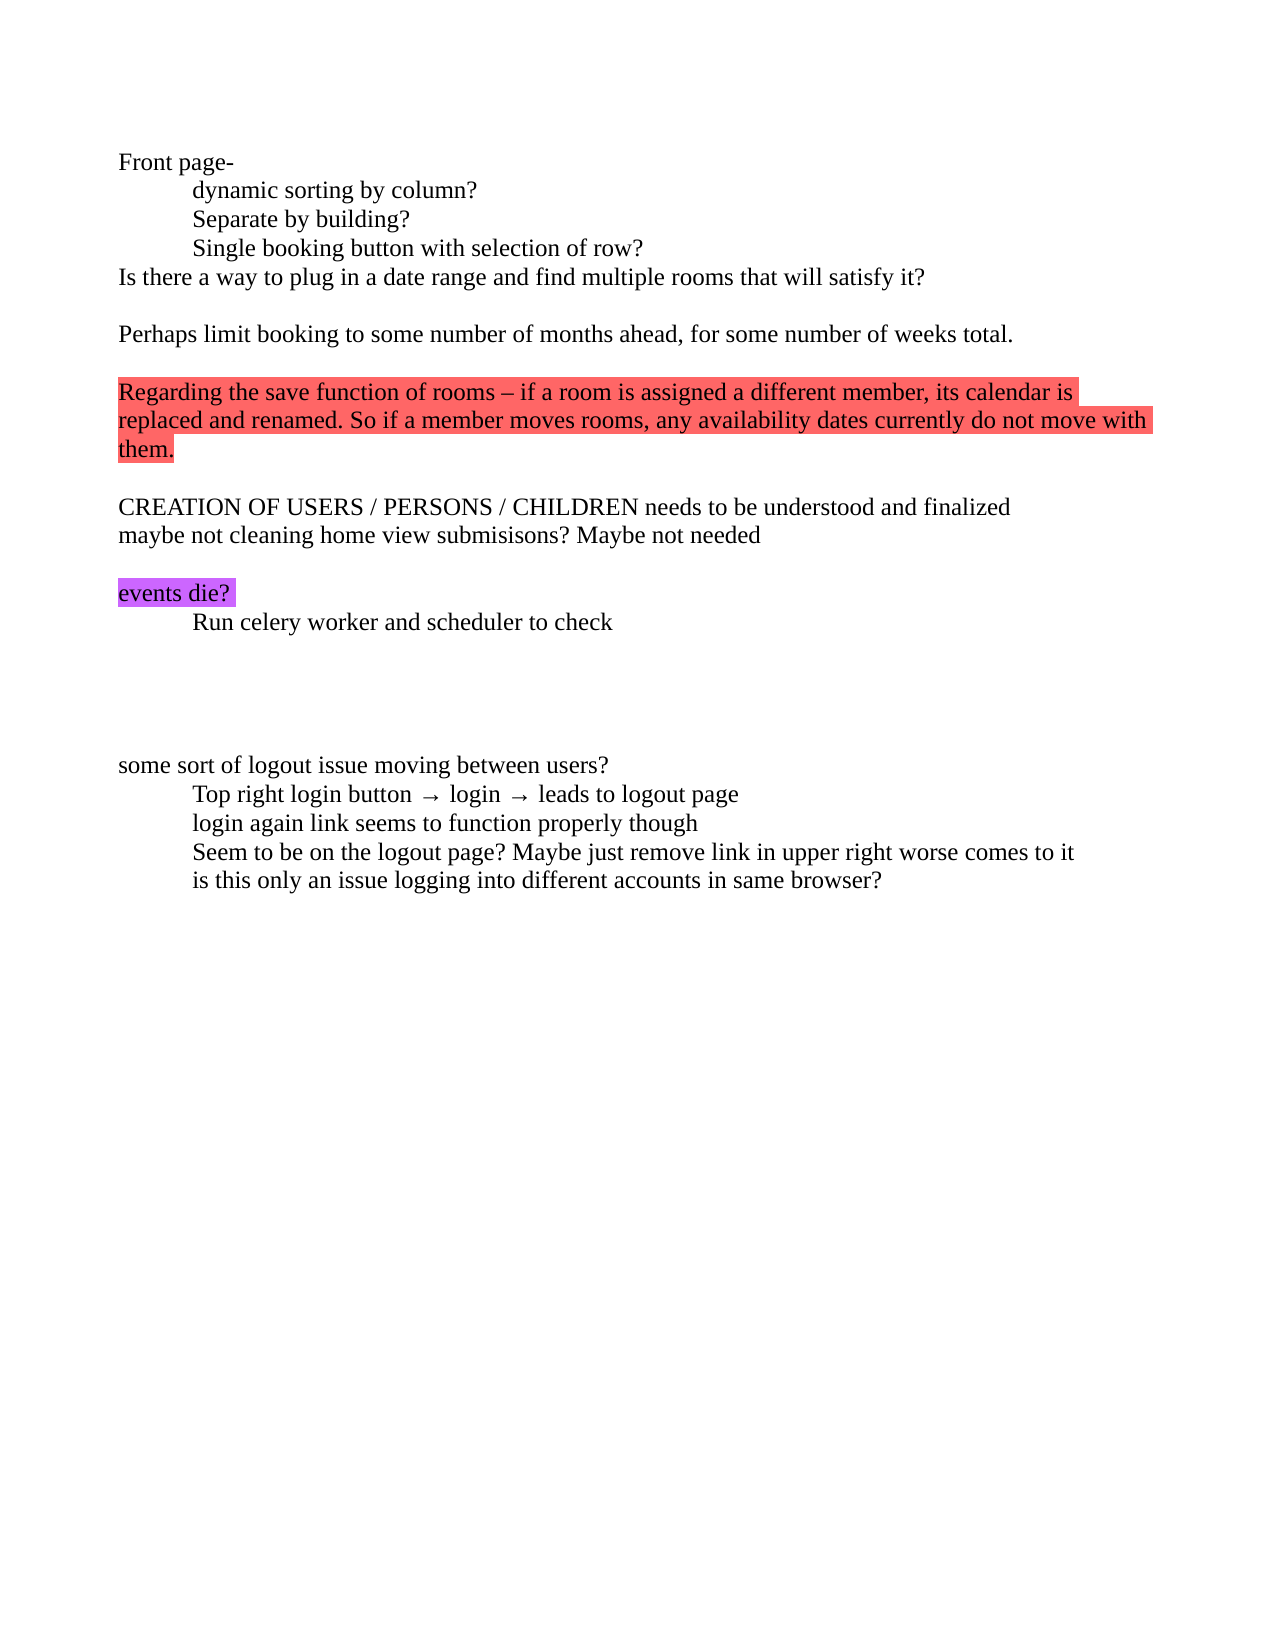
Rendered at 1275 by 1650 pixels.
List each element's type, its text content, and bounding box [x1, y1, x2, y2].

text events die? [118, 578, 1157, 607]
text Top right login button → login → leads to logout page [118, 779, 1157, 808]
text Regarding the save function of rooms – if a room is assigned a different member, its calendar is replaced and renamed. So if a member moves rooms, any availability dates currently do not move with them. [118, 377, 1157, 463]
text dynamic sorting by column? [118, 176, 1157, 204]
text Single booking button with selection of row? [118, 233, 1157, 262]
text login again link seems to function properly though [118, 808, 1157, 837]
text Front page- [118, 147, 1157, 176]
text is this only an issue logging into different accounts in same browser? [118, 866, 1157, 894]
text Separate by building? [118, 204, 1157, 233]
text CREATION OF USERS / PERSONS / CHILDREN needs to be understood and finalized [118, 492, 1157, 521]
text maybe not cleaning home view submisisons? Maybe not needed [118, 521, 1157, 549]
text Run celery worker and scheduler to check [118, 607, 1157, 636]
text Is there a way to plug in a date range and find multiple rooms that will satisfy it? [118, 262, 1157, 291]
text Perhaps limit booking to some number of months ahead, for some number of weeks total. [118, 319, 1157, 348]
text Seem to be on the logout page? Maybe just remove link in upper right worse comes to it [118, 837, 1157, 866]
text some sort of logout issue moving between users? [118, 751, 1157, 779]
